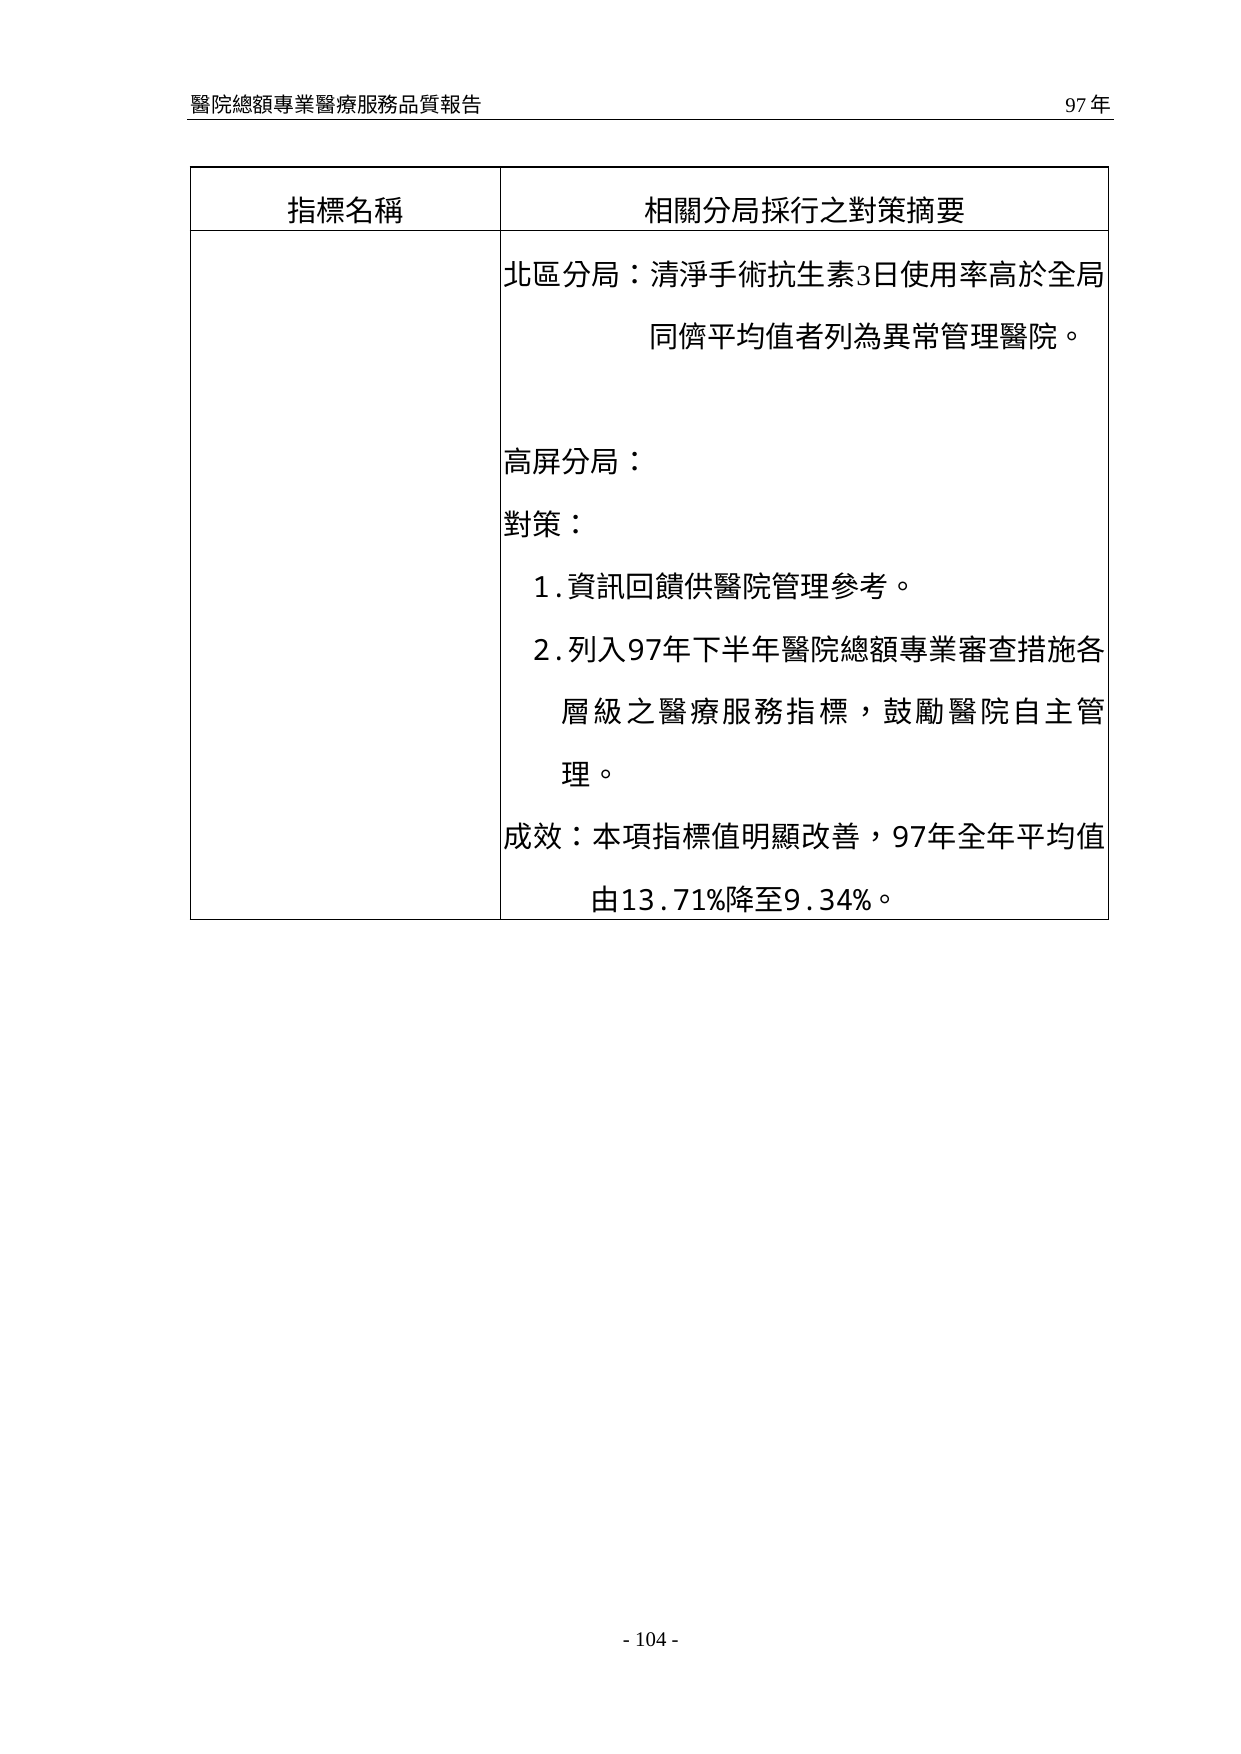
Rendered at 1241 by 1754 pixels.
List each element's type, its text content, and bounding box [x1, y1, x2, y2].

table_header 相關分局採行之對策摘要 [501, 168, 1108, 230]
table_cell 北區分局：清淨手術抗生素3日使用率高於全局同儕平均值者列為異常管理醫院。 高屏分局： 對策： 1.資訊回饋供醫院管理參考。 2.列入97年下半年醫院總額專業審查措施各層級之醫療服務指標，鼓勵醫院自主管理。 成效：本項指標值明顯改善，97年全年平均值由13.71%降至9.34%。 [501, 231, 1108, 918]
table_cell [191, 231, 500, 918]
table_header 指標名稱 [191, 168, 500, 230]
